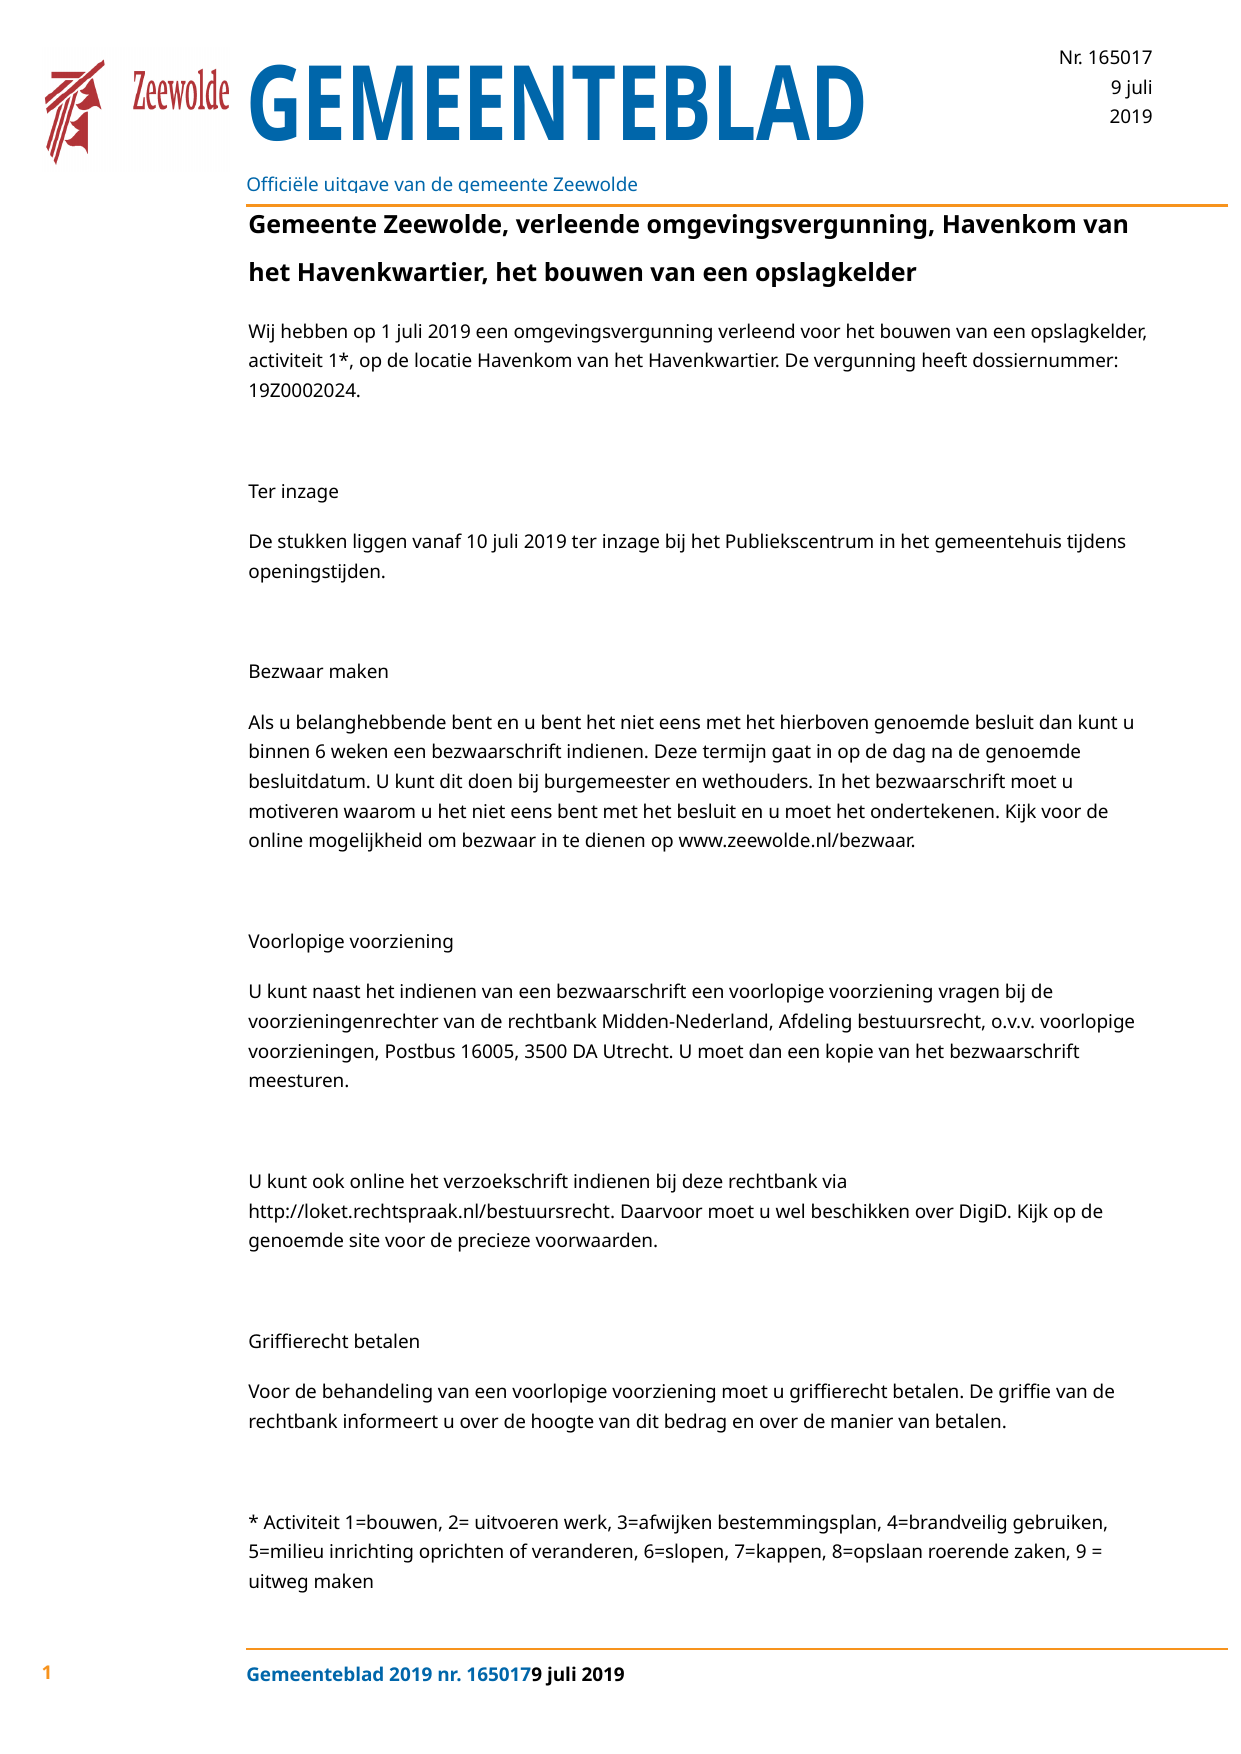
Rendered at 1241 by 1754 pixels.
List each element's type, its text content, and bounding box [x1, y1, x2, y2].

text Wij hebben op 1 juli 2019 een omgevingsvergunning verleend voor het bouwen van een opslagkelder, activiteit 1*, op de locatie Havenkom van het Havenkwartier. De vergunning heeft dossiernummer: 19Z0002024. [248, 318, 1152, 403]
text Griffierecht betalen [248, 1328, 1152, 1354]
text Bezwaar maken [248, 659, 1152, 684]
picture [41, 47, 231, 172]
text De stukken liggen vanaf 10 juli 2019 ter inzage bij het Publiekscentrum in het gemeentehuis tijdens openingstijden. [248, 528, 1152, 584]
text U kunt ook online het verzoekschrift indienen bij deze rechtbank via http://loket.rechtspraak.nl/bestuursrecht. Daarvoor moet u wel beschikken over DigiD. Kijk op de genoemde site voor de precieze voorwaarden. [248, 1168, 1152, 1253]
text Voor de behandeling van een voorlopige voorziening moet u griffierecht betalen. De griffie van de rechtbank informeert u over de hoogte van dit bedrag en over de manier van betalen. [248, 1379, 1152, 1434]
text * Activiteit 1=bouwen, 2= uitvoeren werk, 3=afwijken bestemmingsplan, 4=brandveilig gebruiken, 5=milieu inrichting oprichten of veranderen, 6=slopen, 7=kappen, 8=opslaan roerende zaken, 9 = uitweg maken [248, 1509, 1152, 1594]
text Als u belanghebbende bent en u bent het niet eens met het hierboven genoemde besluit dan kunt u binnen 6 weken een bezwaarschrift indienen. Deze termijn gaat in op de dag na de genoemde besluitdatum. U kunt dit doen bij burgemeester en wethouders. In het bezwaarschrift moet u motiveren waarom u het niet eens bent met het besluit en u moet het ondertekenen. Kijk voor de online mogelijkheid om bezwaar in te dienen op www.zeewolde.nl/bezwaar. [248, 709, 1152, 853]
text Gemeente Zeewolde, verleende omgevingsvergunning, Havenkom van het Havenkwartier, het bouwen van een opslagkelder [248, 207, 1152, 288]
text Ter inzage [248, 478, 1152, 504]
text Voorlopige voorziening [248, 928, 1152, 954]
text U kunt naast het indienen van een bezwaarschrift een voorlopige voorziening vragen bij de voorzieningenrechter van de rechtbank Midden-Nederland, Afdeling bestuursrecht, o.v.v. voorlopige voorzieningen, Postbus 16005, 3500 DA Utrecht. U moet dan een kopie van het bezwaarschrift meesturen. [248, 979, 1152, 1093]
